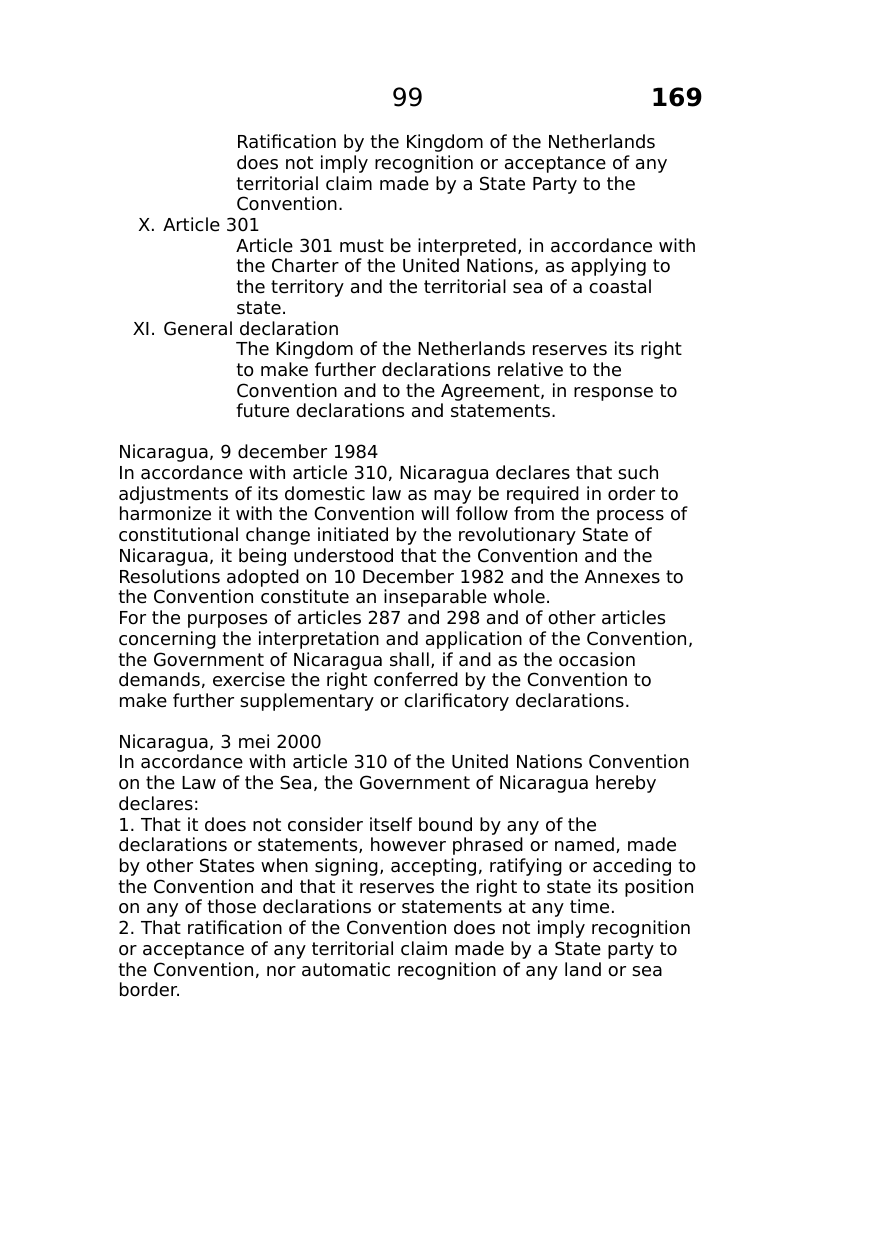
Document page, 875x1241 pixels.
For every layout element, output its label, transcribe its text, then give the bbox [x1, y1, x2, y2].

text For the purposes of articles 287 and 298 and of other articles concerning the interpretation and application of the Convention, the Government of Nicaragua shall, if and as the occasion demands, exercise the right conferred by the Convention to make further supplementary or clarificatory declarations. [118, 608, 703, 712]
text 1. That it does not consider itself bound by any of the declarations or statements, however phrased or named, made by other States when signing, accepting, ratifying or acceding to the Convention and that it reserves the right to state its position on any of those declarations or statements at any time. [118, 814, 703, 918]
text XI. General declaration [118, 318, 703, 339]
text Article 301 must be interpreted, in accordance with the Charter of the United Nations, as applying to the territory and the territorial sea of a coastal state. [236, 236, 703, 318]
text Nicaragua, 3 mei 2000 [118, 732, 703, 752]
text In accordance with article 310, Nicaragua declares that such adjustments of its domestic law as may be required in order to harmonize it with the Convention will follow from the process of constitutional change initiated by the revolutionary State of Nicaragua, it being understood that the Convention and the Resolutions adopted on 10 December 1982 and the Annexes to the Convention constitute an inseparable whole. [118, 463, 703, 608]
text X. Article 301 [118, 215, 703, 236]
text Ratification by the Kingdom of the Netherlands does not imply recognition or acceptance of any territorial claim made by a State Party to the Convention. [236, 132, 703, 215]
text In accordance with article 310 of the United Nations Convention on the Law of the Sea, the Government of Nicaragua hereby declares: [118, 752, 703, 814]
text 2. That ratification of the Convention does not imply recognition or acceptance of any territorial claim made by a State party to the Convention, nor automatic recognition of any land or sea border. [118, 918, 703, 1001]
text Nicaragua, 9 december 1984 [118, 442, 703, 463]
text The Kingdom of the Netherlands reserves its right to make further declarations relative to the Convention and to the Agreement, in response to future declarations and statements. [236, 339, 703, 422]
